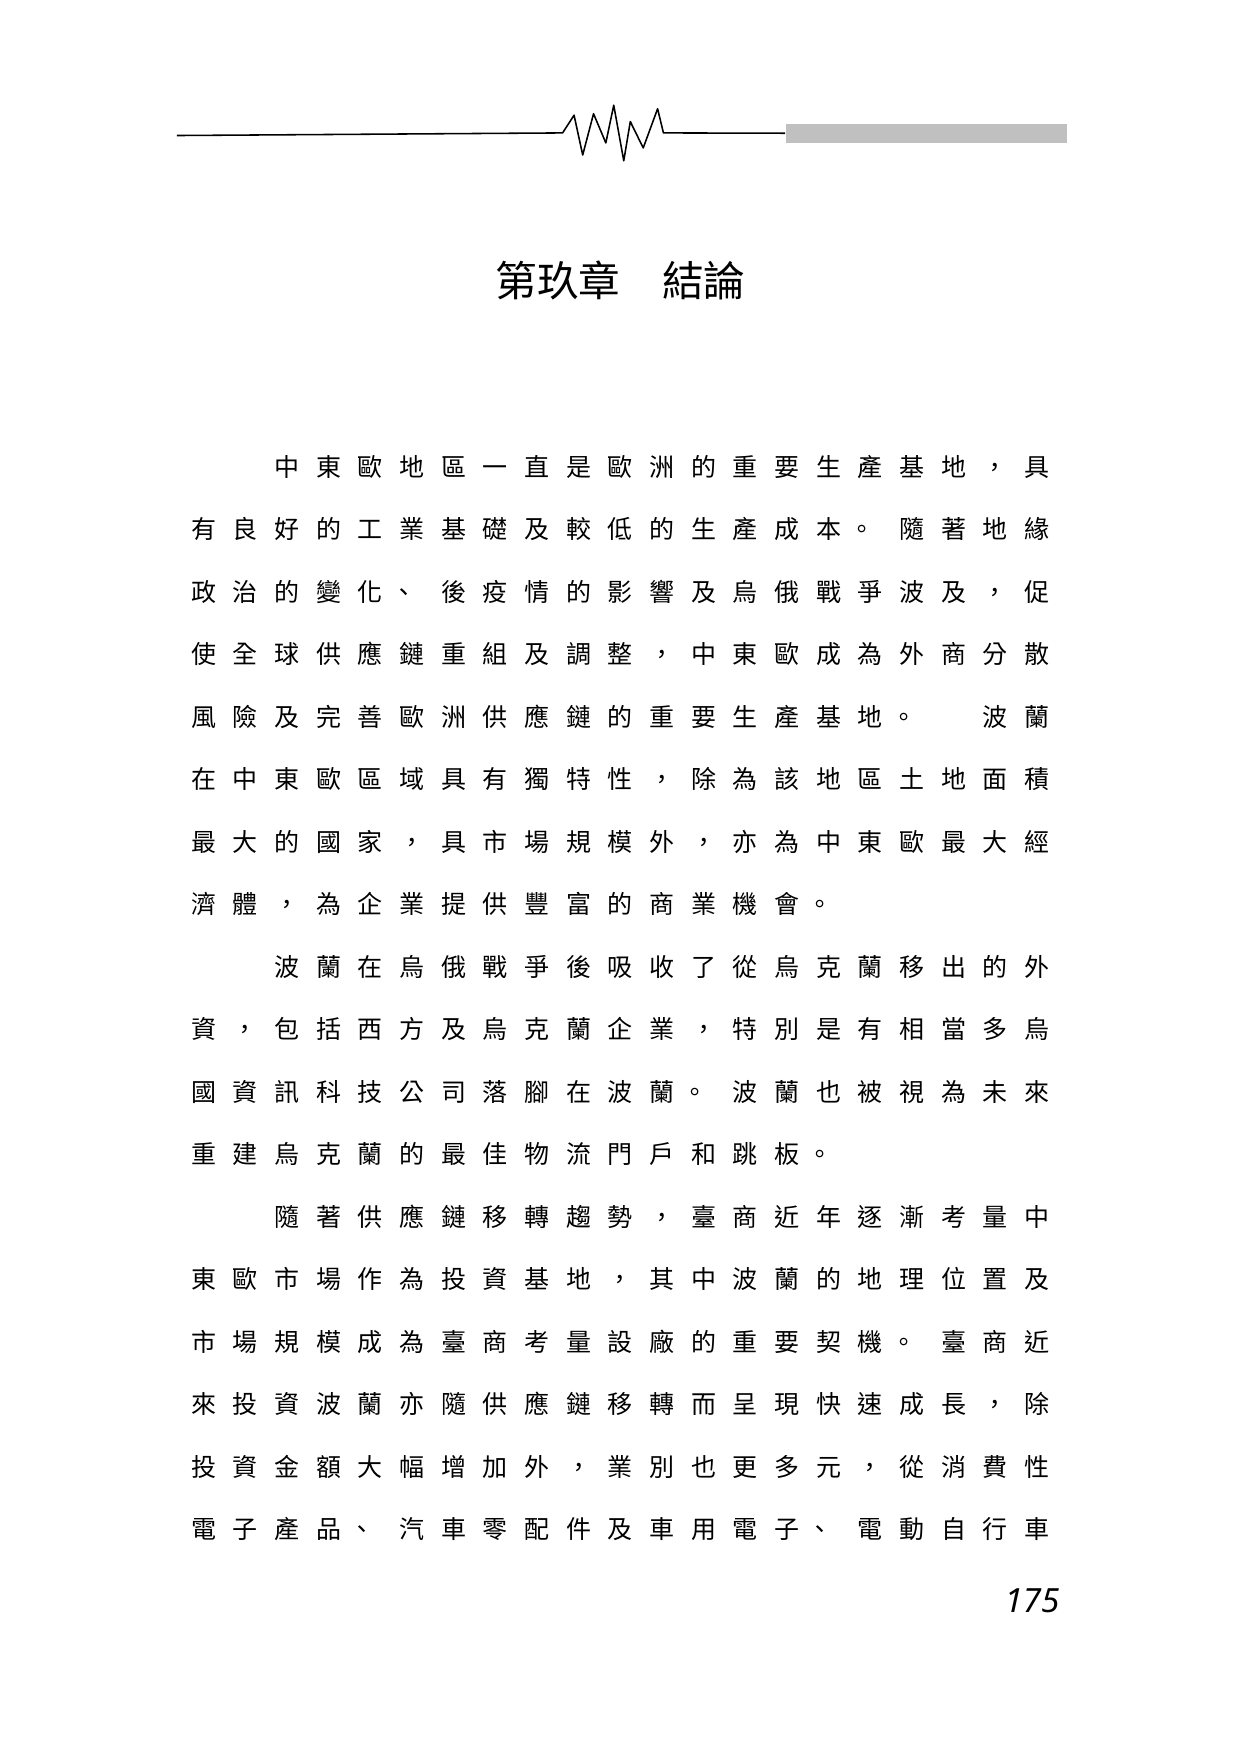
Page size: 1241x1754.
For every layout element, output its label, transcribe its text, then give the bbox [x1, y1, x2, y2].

text 波蘭在烏俄戰爭後吸收了從烏克蘭移出的外資，包括西方及烏克蘭企業，特別是有相當多烏國資訊科技公司落腳在波蘭。波蘭也被視為未來重建烏克蘭的最佳物流門戶和跳板。 [183, 924, 1058, 1174]
text 中東歐地區一直是歐洲的重要生產基地，具有良好的工業基礎及較低的生產成本。隨著地緣政治的變化、後疫情的影響及烏俄戰爭波及，促使全球供應鏈重組及調整，中東歐成為外商分散風險及完善歐洲供應鏈的重要生產基地。 波蘭在中東歐區域具有獨特性，除為該地區土地面積最大的國家，具市場規模外，亦為中東歐最大經濟體，為企業提供豐富的商業機會。 [183, 424, 1058, 924]
text 第玖章 結論 [183, 236, 1058, 299]
text 隨著供應鏈移轉趨勢，臺商近年逐漸考量中東歐市場作為投資基地，其中波蘭的地理位置及市場規模成為臺商考量設廠的重要契機。臺商近來投資波蘭亦隨供應鏈移轉而呈現快速成長，除投資金額大幅增加外，業別也更多元，從消費性電子產品、汽車零配件及車用電子、電動自行車 [183, 1174, 1058, 1549]
